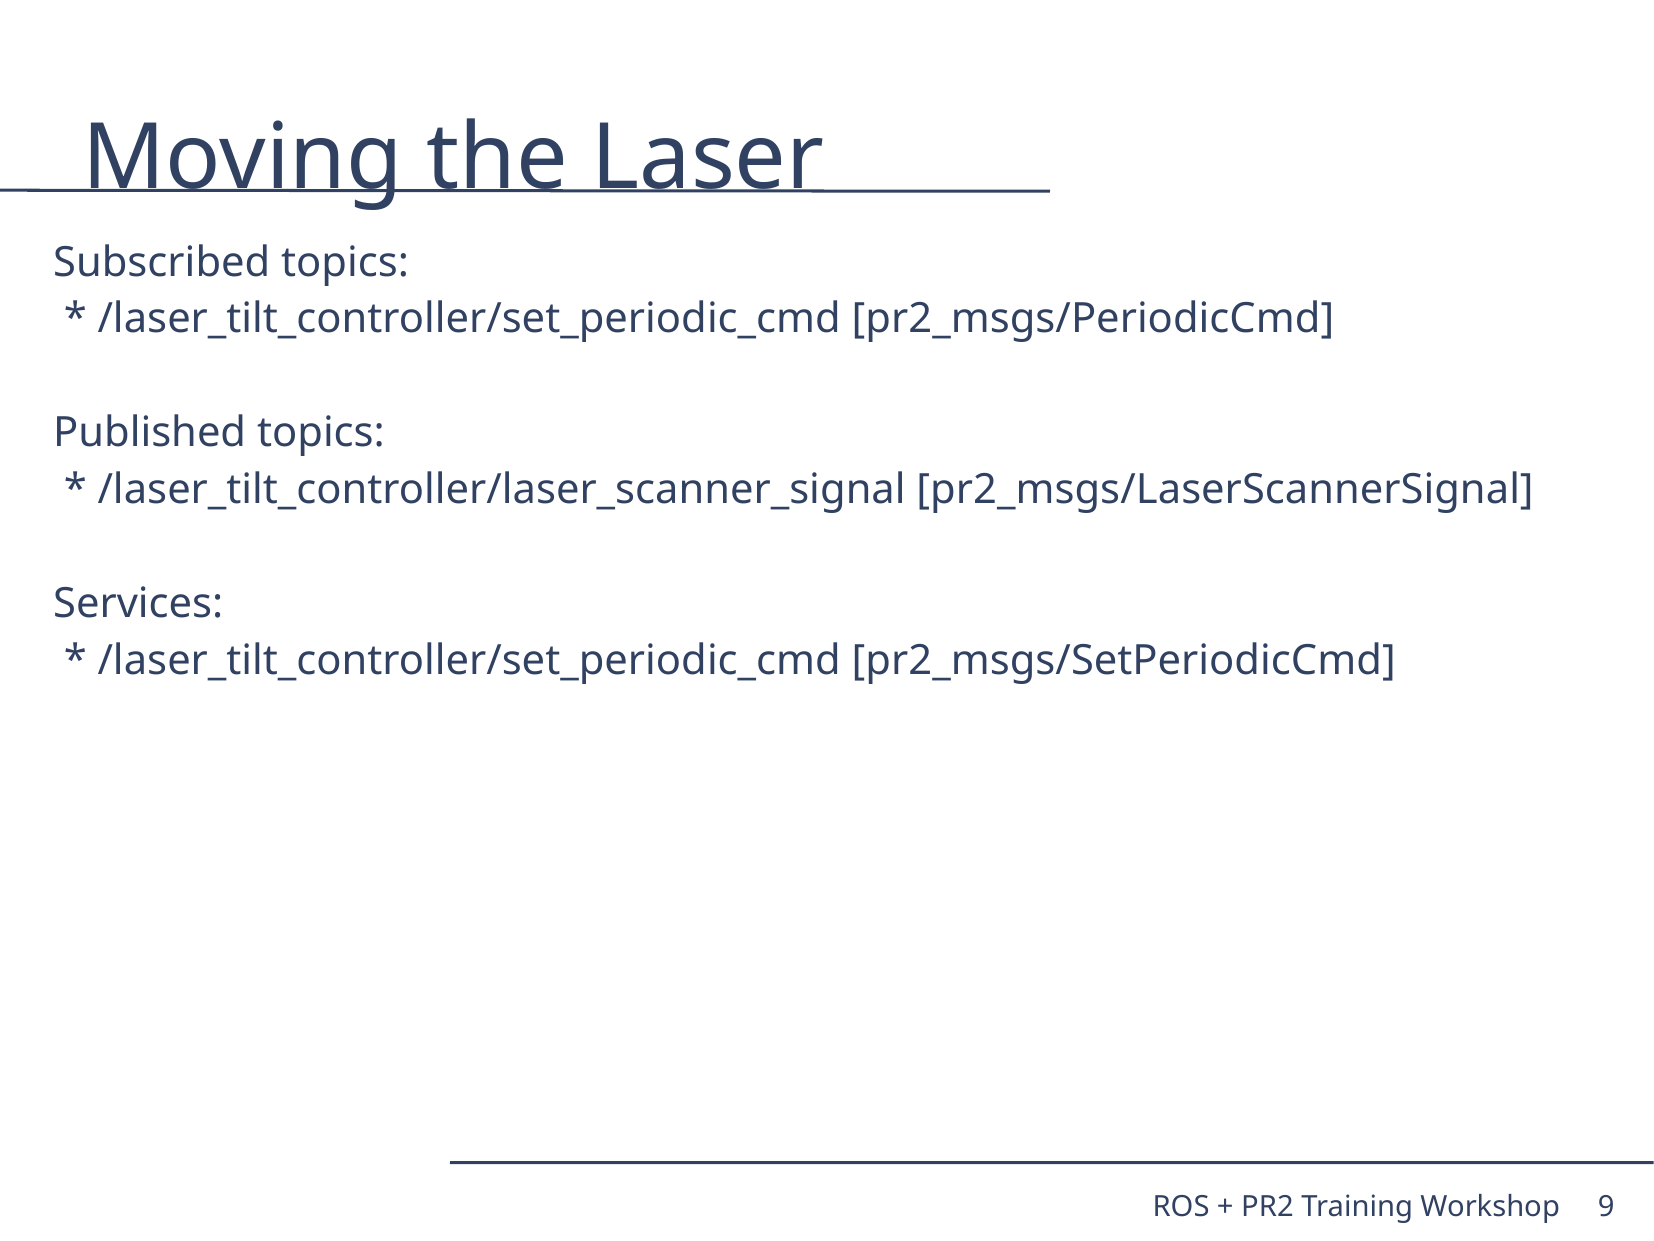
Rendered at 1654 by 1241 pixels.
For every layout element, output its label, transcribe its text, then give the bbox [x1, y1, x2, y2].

title Moving the Laser [82, 49, 1571, 223]
text_box Subscribed topics: * /laser_tilt_controller/set_periodic_cmd [pr2_msgs/PeriodicCmd] Published topics: * /laser_tilt_controller/laser_scanner_signal [pr2_msgs/LaserScannerSignal] Services: * /laser_tilt_controller/set_periodic_cmd [pr2_msgs/SetPeriodicCmd] [38, 223, 1651, 791]
